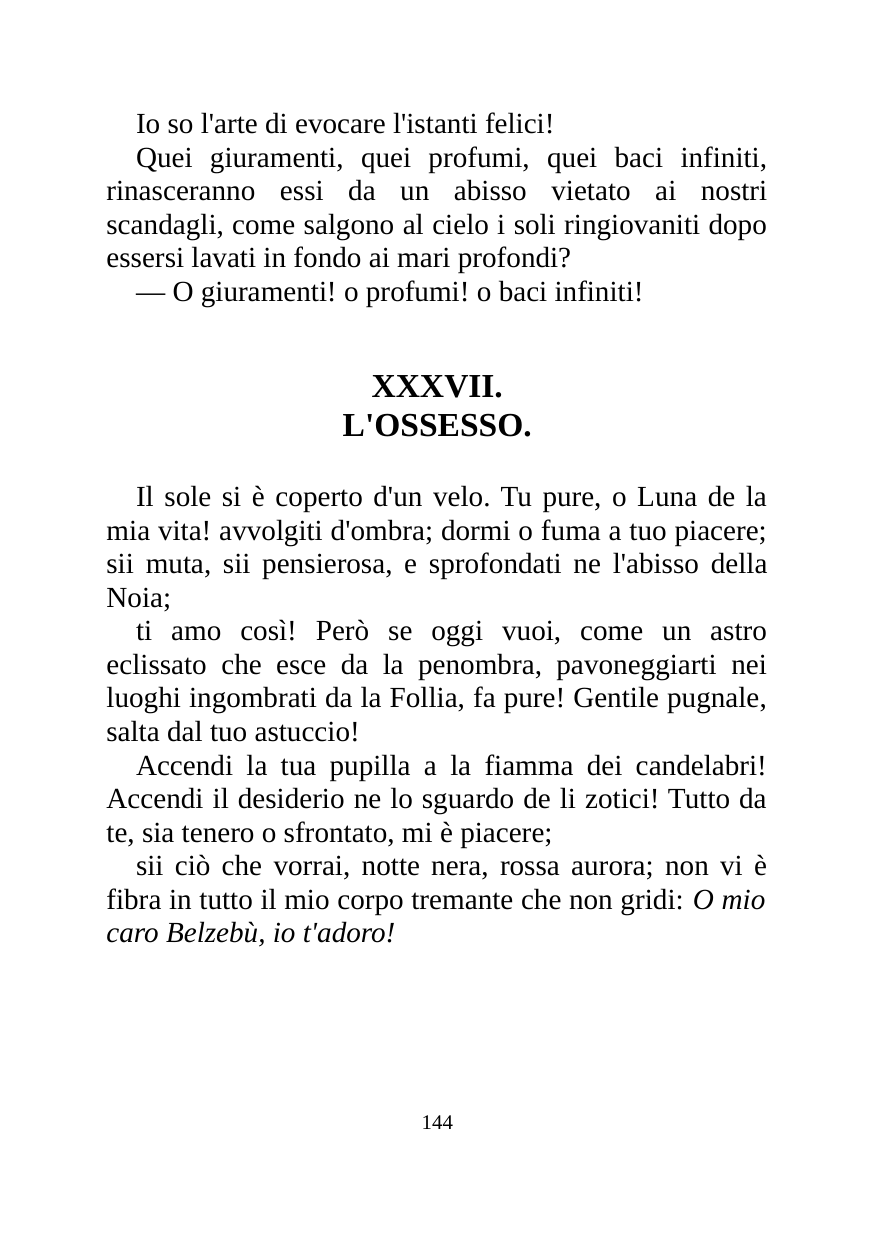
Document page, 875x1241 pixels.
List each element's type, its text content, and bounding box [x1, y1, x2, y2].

text Io so l'arte di evocare l'istanti felici! [106, 106, 768, 140]
subtitle XXXVII. L'OSSESSO. [106, 367, 768, 444]
text Accendi la tua pupilla a la fiamma dei candelabri! Accendi il desiderio ne lo sguardo de li zotici! Tutto da te, sia tenero o sfrontato, mi è piacere; [106, 748, 768, 848]
text ti amo così! Però se oggi vuoi, come un astro eclissato che esce da la penombra, pavoneggiarti nei luoghi ingombrati da la Follia, fa pure! Gentile pugnale, salta dal tuo astuccio! [106, 613, 768, 748]
text — O giuramenti! o profumi! o baci infiniti! [106, 274, 768, 307]
text Il sole si è coperto d'un velo. Tu pure, o Luna de la mia vita! avvolgiti d'ombra; dormi o fuma a tuo piacere; sii muta, sii pensierosa, e sprofondati ne l'abisso della Noia; [106, 479, 768, 613]
text sii ciò che vorrai, notte nera, rossa aurora; non vi è fibra in tutto il mio corpo tremante che non gridi: O mio caro Belzebù, io t'adoro! [106, 848, 768, 949]
text Quei giuramenti, quei profumi, quei baci infiniti, rinasceranno essi da un abisso vietato ai nostri scandagli, come salgono al cielo i soli ringiovaniti dopo essersi lavati in fondo ai mari profondi? [106, 140, 768, 274]
